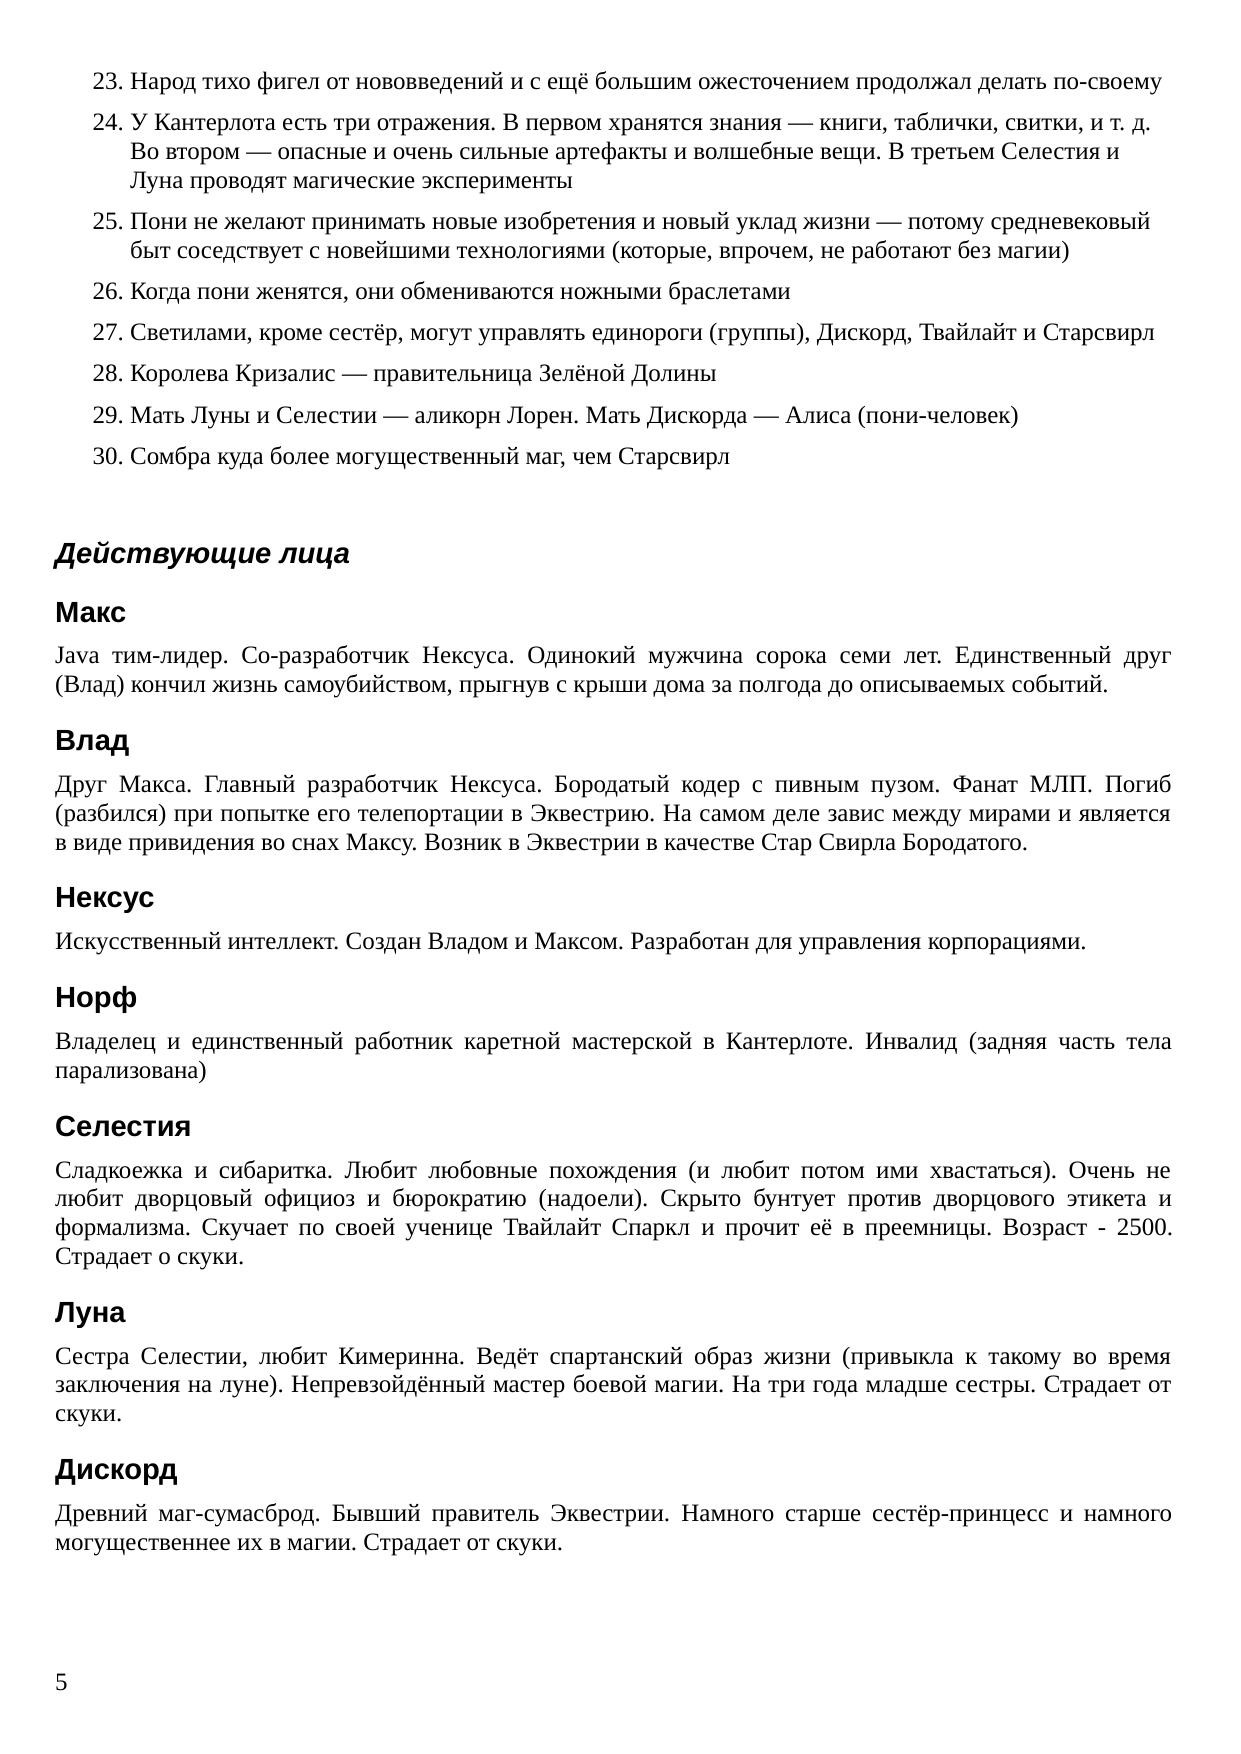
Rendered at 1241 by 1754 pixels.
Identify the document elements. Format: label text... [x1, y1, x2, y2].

subtitle Селестия [55, 1109, 1173, 1142]
text Искусственный интеллект. Создан Владом и Максом. Разработан для управления корпорациями. [55, 926, 1173, 955]
list Светилами, кроме сестёр, могут управлять единороги (группы), Дискорд, Твайлайт и Старсвирл [92, 317, 1173, 346]
text Сладкоежка и сибаритка. Любит любовные похождения (и любит потом ими хвастаться). Очень не любит дворцовый официоз и бюрократию (надоели). Скрыто бунтует против дворцового этикета и формализма. Скучает по своей ученице Твайлайт Спаркл и прочит её в преемницы. Возраст - 2500. Страдает о скуки. [55, 1155, 1173, 1270]
list Королева Кризалис — правительница Зелёной Долины [92, 358, 1173, 387]
subtitle Луна [55, 1295, 1173, 1328]
text Сестра Селестии, любит Кимеринна. Ведёт спартанский образ жизни (привыкла к такому во время заключения на луне). Непревзойдённый мастер боевой магии. На три года младше сестры. Страдает от скуки. [55, 1341, 1173, 1427]
list Мать Луны и Селестии — аликорн Лорен. Мать Дискорда — Алиса (пони-человек) [92, 400, 1173, 428]
subtitle Действующие лица [55, 536, 1173, 569]
subtitle Влад [55, 723, 1173, 757]
subtitle Дискорд [55, 1452, 1173, 1486]
list Сомбра куда более могущественный маг, чем Старсвирл [92, 441, 1173, 470]
text Друг Макса. Главный разработчик Нексуса. Бородатый кодер с пивным пузом. Фанат МЛП. Погиб (разбился) при попытке его телепортации в Эквестрию. На самом деле завис между мирами и является в виде привидения во снах Максу. Возник в Эквестрии в качестве Стар Свирла Бородатого. [55, 769, 1173, 855]
text Древний маг-сумасброд. Бывший правитель Эквестрии. Намного старше сестёр-принцесс и намного могущественнее их в магии. Страдает от скуки. [55, 1498, 1173, 1556]
list Пони не желают принимать новые изобретения и новый уклад жизни — потому средневековый быт соседствует с новейшими технологиями (которые, впрочем, не работают без магии) [92, 206, 1173, 263]
subtitle Нексус [55, 880, 1173, 914]
text Владелец и единственный работник каретной мастерской в Кантерлоте. Инвалид (задняя часть тела парализована) [55, 1026, 1173, 1084]
list Народ тихо фигел от нововведений и с ещё большим ожесточением продолжал делать по-своему [92, 66, 1173, 95]
subtitle Макс [55, 594, 1173, 628]
list Когда пони женятся, они обмениваются ножными браслетами [92, 276, 1173, 305]
text Java тим-лидер. Со-разработчик Нексуса. Одинокий мужчина сорока семи лет. Единственный друг (Влад) кончил жизнь самоубийством, прыгнув с крыши дома за полгода до описываемых событий. [55, 641, 1173, 698]
subtitle Норф [55, 980, 1173, 1014]
list У Кантерлота есть три отражения. В первом хранятся знания — книги, таблички, свитки, и т. д. Во втором — опасные и очень сильные артефакты и волшебные вещи. В третьем Селестия и Луна проводят магические эксперименты [92, 107, 1173, 193]
